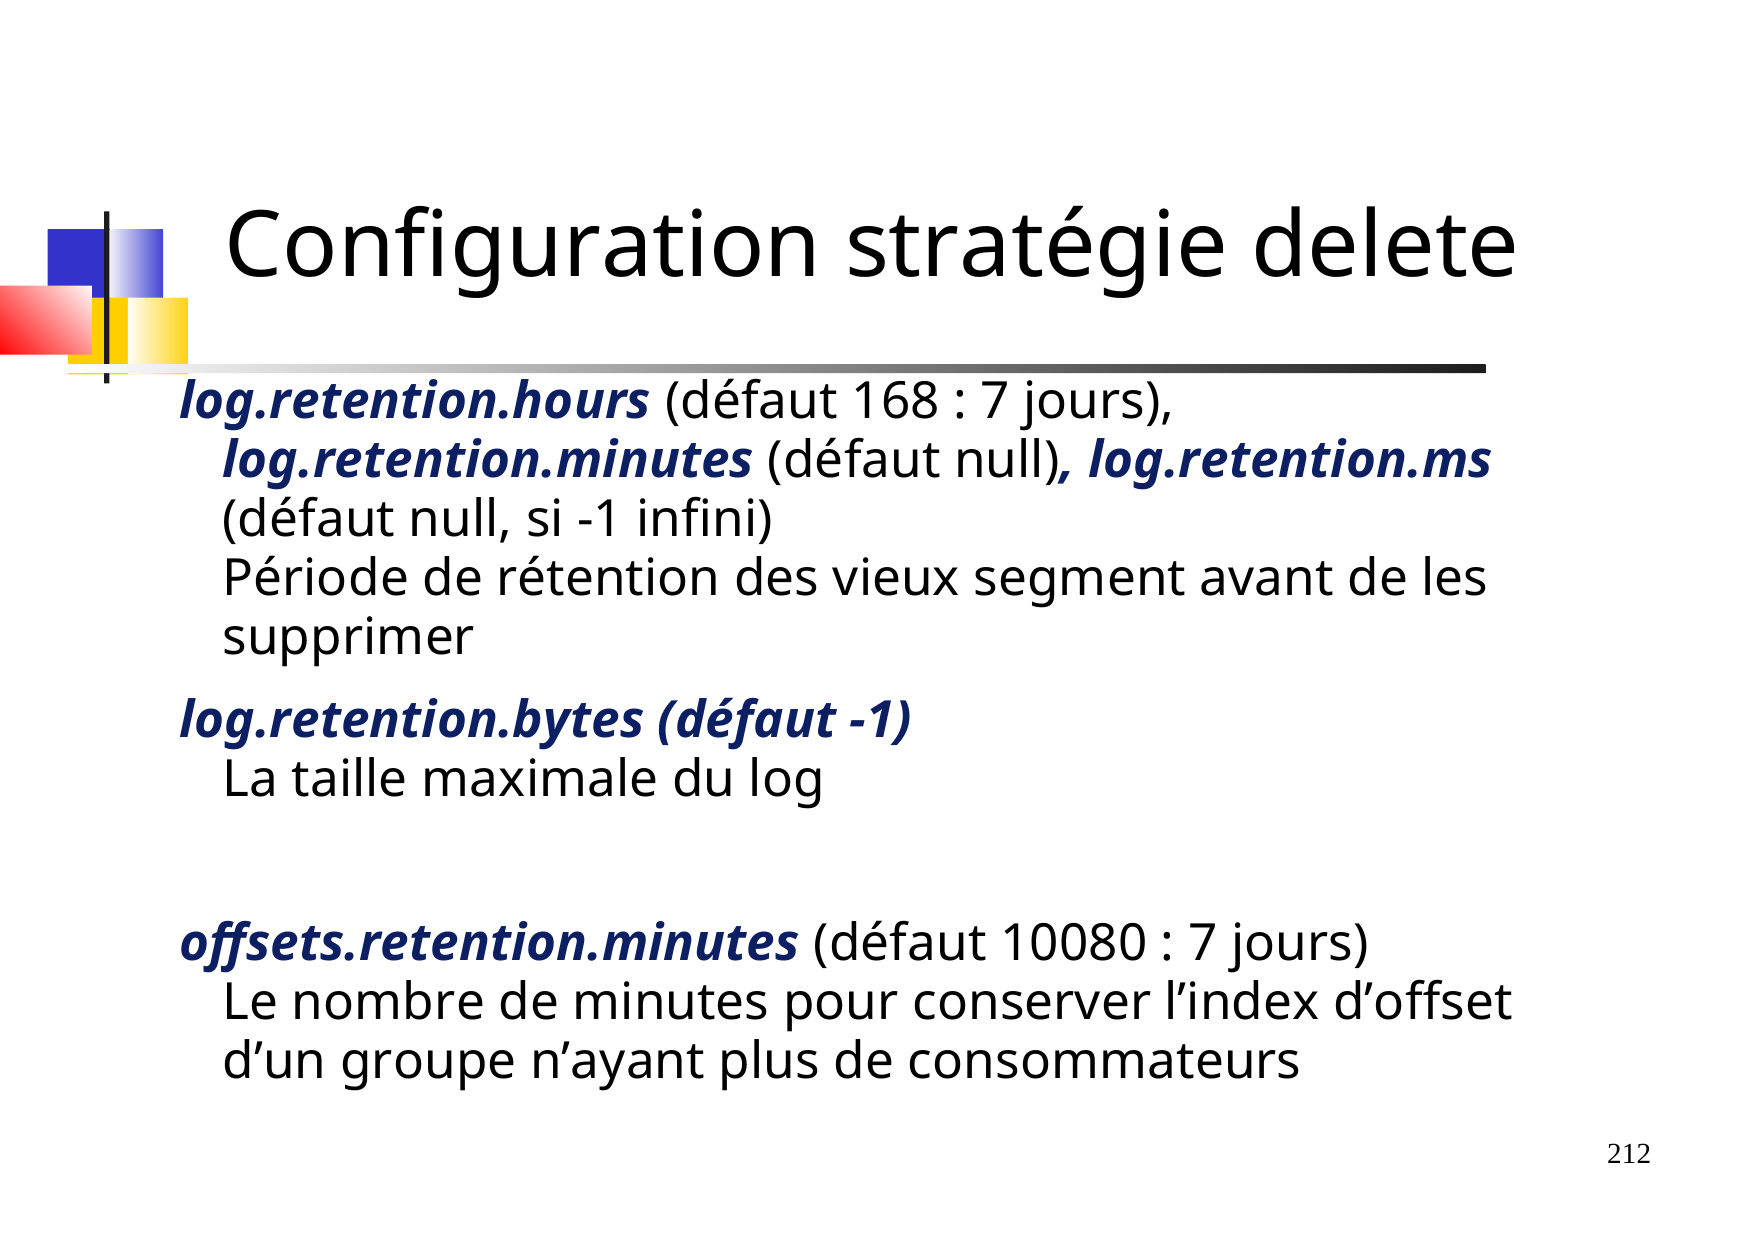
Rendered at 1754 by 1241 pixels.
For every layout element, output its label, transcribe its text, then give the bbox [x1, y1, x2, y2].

title Configuration stratégie delete [179, 139, 1567, 351]
list log.retention.hours (défaut 168 : 7 jours), log.retention.minutes (défaut null), log.retention.ms (défaut null, si -1 infini) Période de rétention des vieux segment avant de les supprimer log.retention.bytes (défaut -1) La taille maximale du log offsets.retention.minutes (défaut 10080 : 7 jours) Le nombre de minutes pour conserver l’index d’offset d’un groupe n’ayant plus de consommateurs [179, 371, 1567, 1091]
